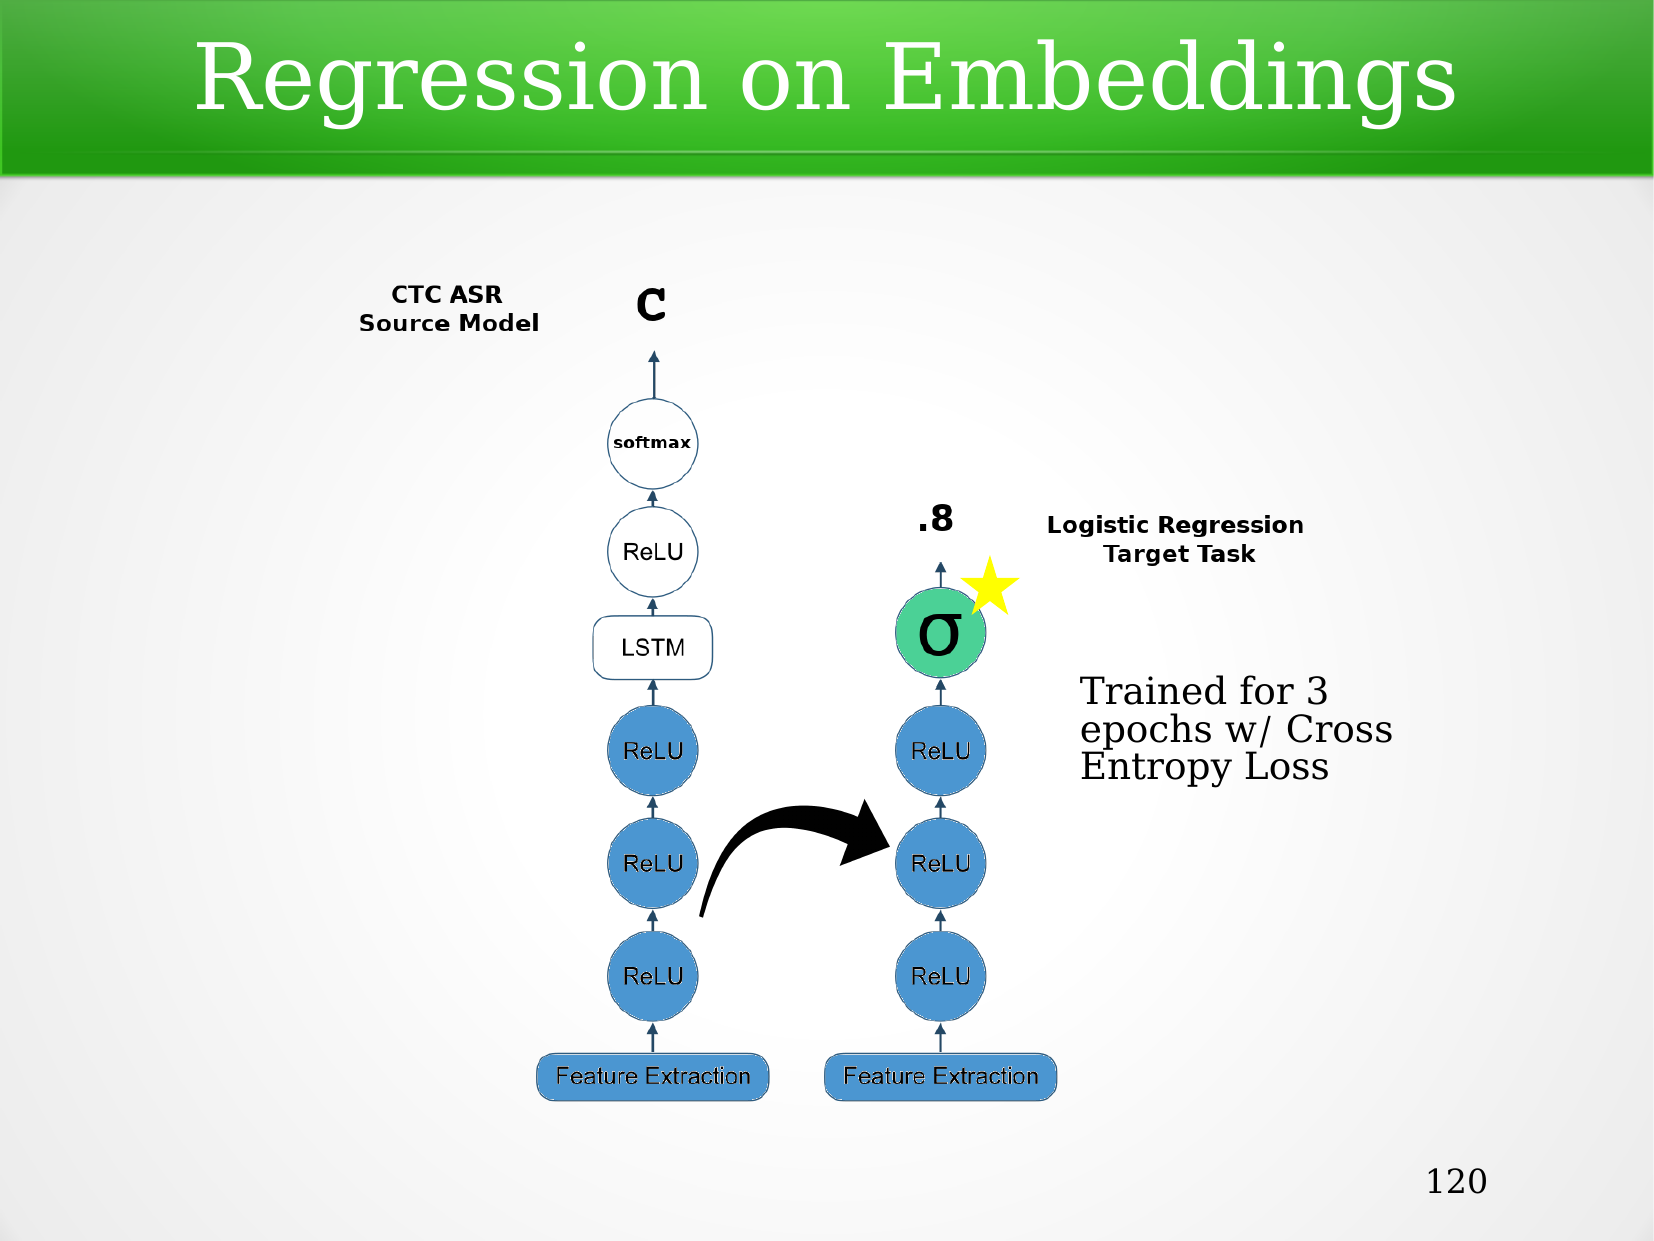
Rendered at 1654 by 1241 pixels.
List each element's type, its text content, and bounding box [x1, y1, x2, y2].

title Regression on Embeddings [82, 11, 1571, 154]
picture [0, 0, 1654, 1241]
text_box Trained for 3 epochs w/ Cross Entropy Loss [1064, 667, 1485, 945]
text_box [959, 554, 1021, 616]
